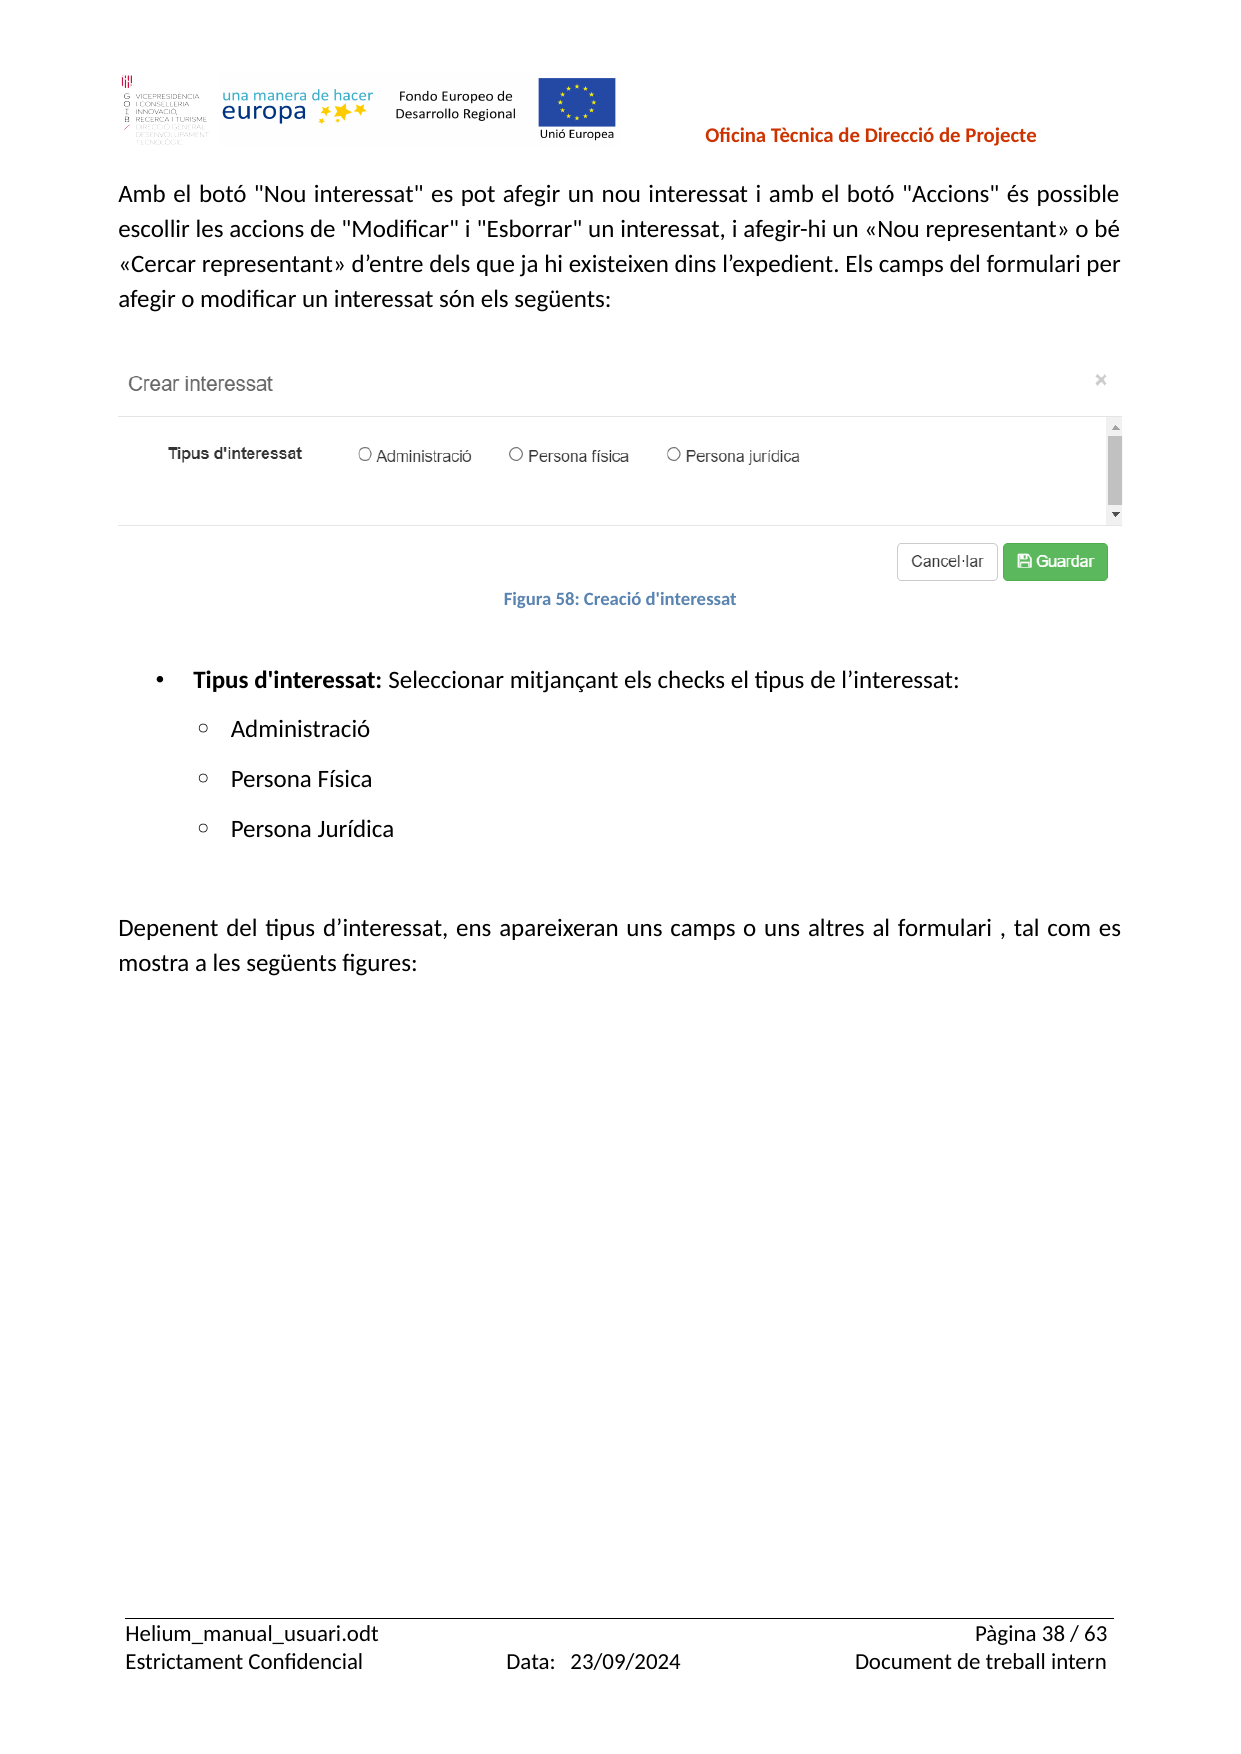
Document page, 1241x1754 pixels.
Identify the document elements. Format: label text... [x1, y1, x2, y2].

list Tipus d'interessat: Seleccionar mitjançant els checks el tipus de l’interessat: [118, 610, 1122, 694]
picture [118, 73, 213, 147]
list Administració [193, 714, 1122, 744]
picture [219, 73, 621, 147]
text Amb el botó "Nou interessat" es pot afegir un nou interessat i amb el botó "Accions" és possible escollir les accions de "Modificar" i "Esborrar" un interessat, i afegir-hi un «Nou representant» o bé «Cercar representant» d’entre dels que ja hi existeixen dins l’expedient. Els camps del formulari per afegir o modificar un interessat són els següents: [118, 178, 1122, 313]
list Figura 58: Creació d'interessat [118, 587, 1122, 610]
picture [118, 358, 1123, 587]
list Persona Física [193, 763, 1122, 794]
text Depenent del tipus d’interessat, ens apareixeran uns camps o uns altres al formulari , tal com es mostra a les següents figures: [118, 912, 1122, 977]
list Persona Jurídica [193, 813, 1122, 843]
